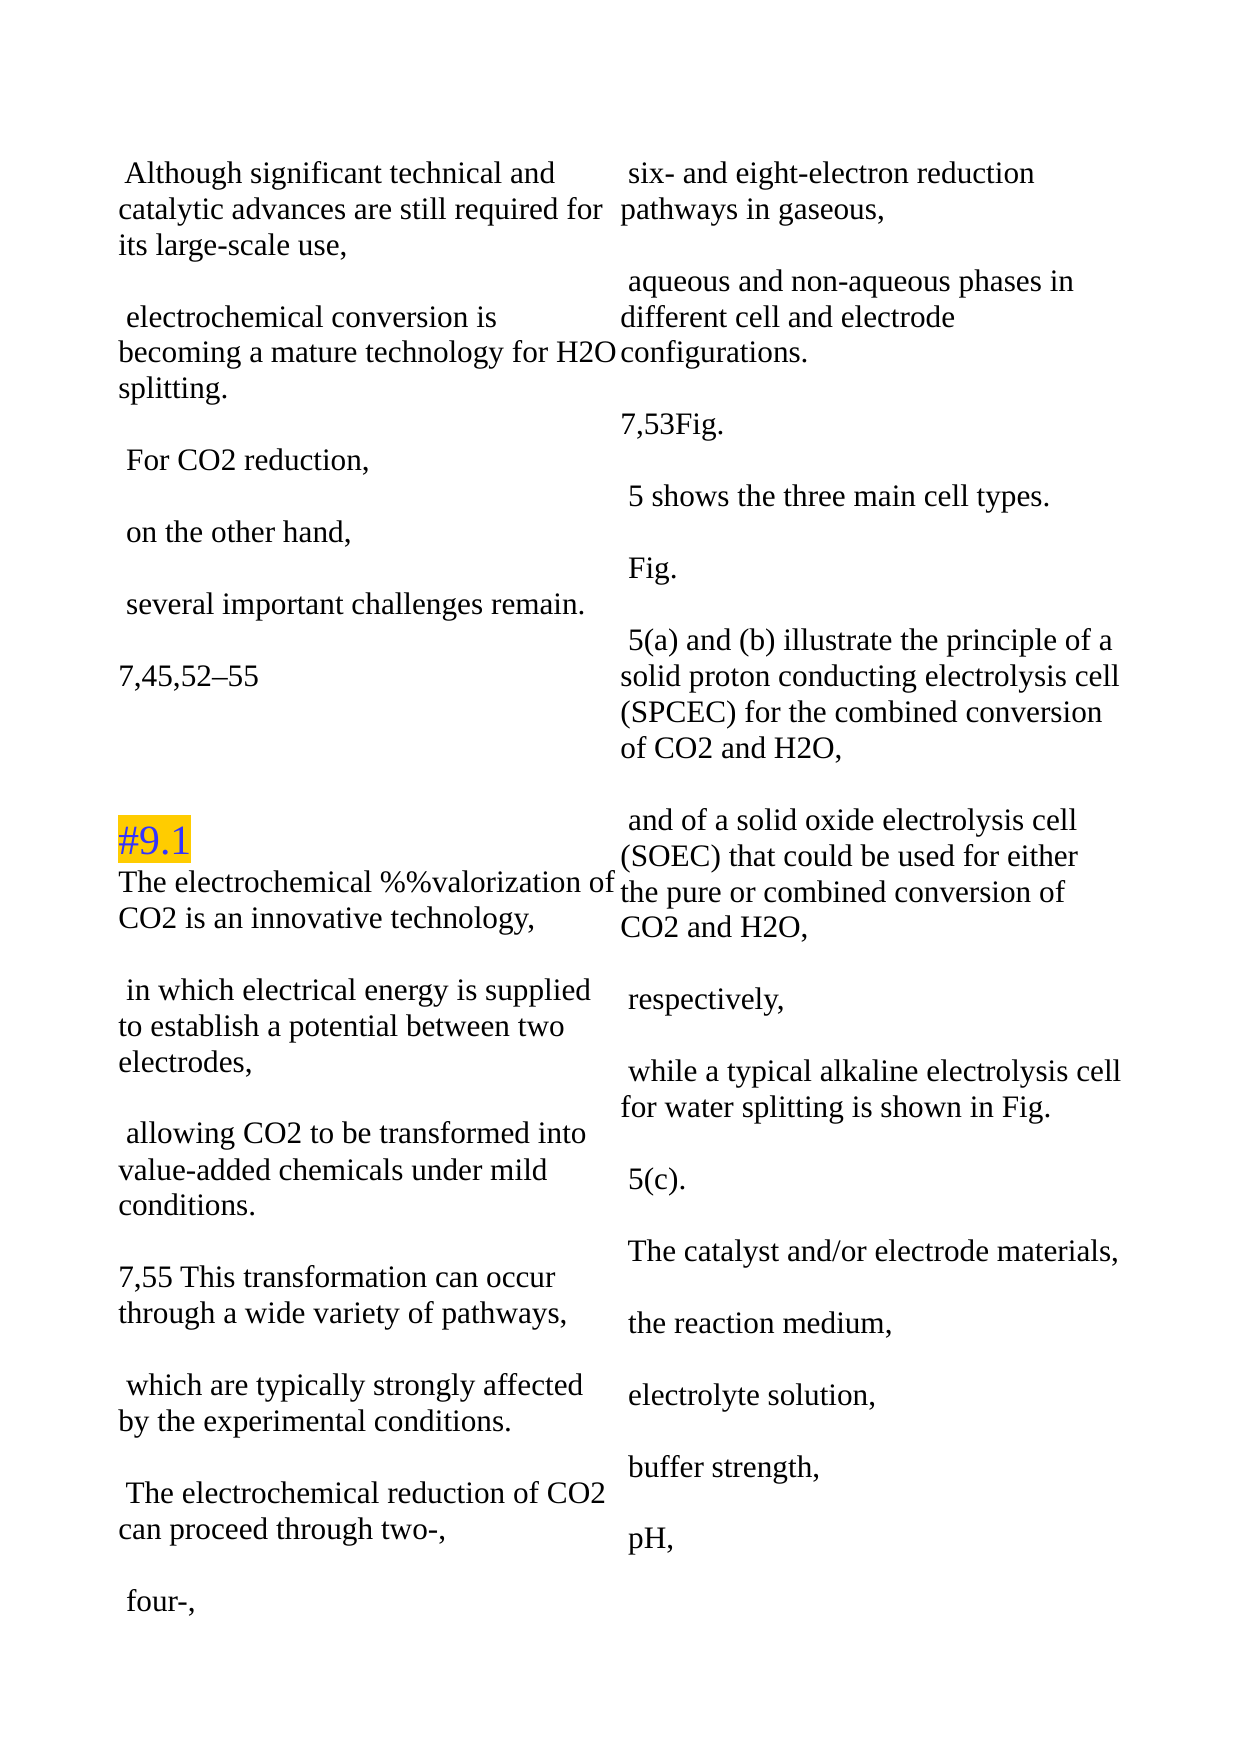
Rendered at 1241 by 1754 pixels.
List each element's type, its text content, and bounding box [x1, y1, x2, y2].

text electrochemical conversion is becoming a mature technology for H2O splitting. [118, 298, 620, 406]
text pH, [620, 1520, 1122, 1556]
text Although significant technical and catalytic advances are still required for its large-scale use, [118, 154, 620, 262]
text 5(a) and (b) illustrate the principle of a solid proton conducting electrolysis cell (SPCEC) for the combined conversion of CO2 and H2O, [620, 621, 1122, 765]
text electrolyte solution, [620, 1376, 1122, 1412]
text which are typically strongly affected by the experimental conditions. [118, 1366, 620, 1438]
text The electrochemical %%valorization of CO2 is an innovative technology, [118, 863, 620, 935]
text aqueous and non-aqueous phases in different cell and electrode configurations. [620, 262, 1122, 370]
text while a typical alkaline electrolysis cell for water splitting is shown in Fig. [620, 1052, 1122, 1124]
text 5(c). [620, 1160, 1122, 1196]
text the reaction medium, [620, 1304, 1122, 1340]
text 5 shows the three main cell types. [620, 477, 1122, 513]
text on the other hand, [118, 513, 620, 549]
text in which electrical energy is supplied to establish a potential between two electrodes, [118, 971, 620, 1079]
text Fig. [620, 549, 1122, 585]
text 7,55 This transformation can occur through a wide variety of pathways, [118, 1258, 620, 1330]
text 7,45,52–55 [118, 657, 620, 693]
text The catalyst and/or electrode materials, [620, 1232, 1122, 1268]
text For CO2 reduction, [118, 442, 620, 477]
text #9.1 [118, 815, 620, 863]
text buffer strength, [620, 1448, 1122, 1484]
text allowing CO2 to be transformed into value-added chemicals under mild conditions. [118, 1115, 620, 1223]
text 7,53Fig. [620, 406, 1122, 442]
text and of a solid oxide electrolysis cell (SOEC) that could be used for either the pure or combined conversion of CO2 and H2O, [620, 801, 1122, 945]
text four-, [118, 1582, 620, 1618]
text several important challenges remain. [118, 585, 620, 621]
text The electrochemical reduction of CO2 can proceed through two-, [118, 1474, 620, 1546]
text six- and eight-electron reduction pathways in gaseous, [620, 154, 1122, 226]
text respectively, [620, 981, 1122, 1017]
